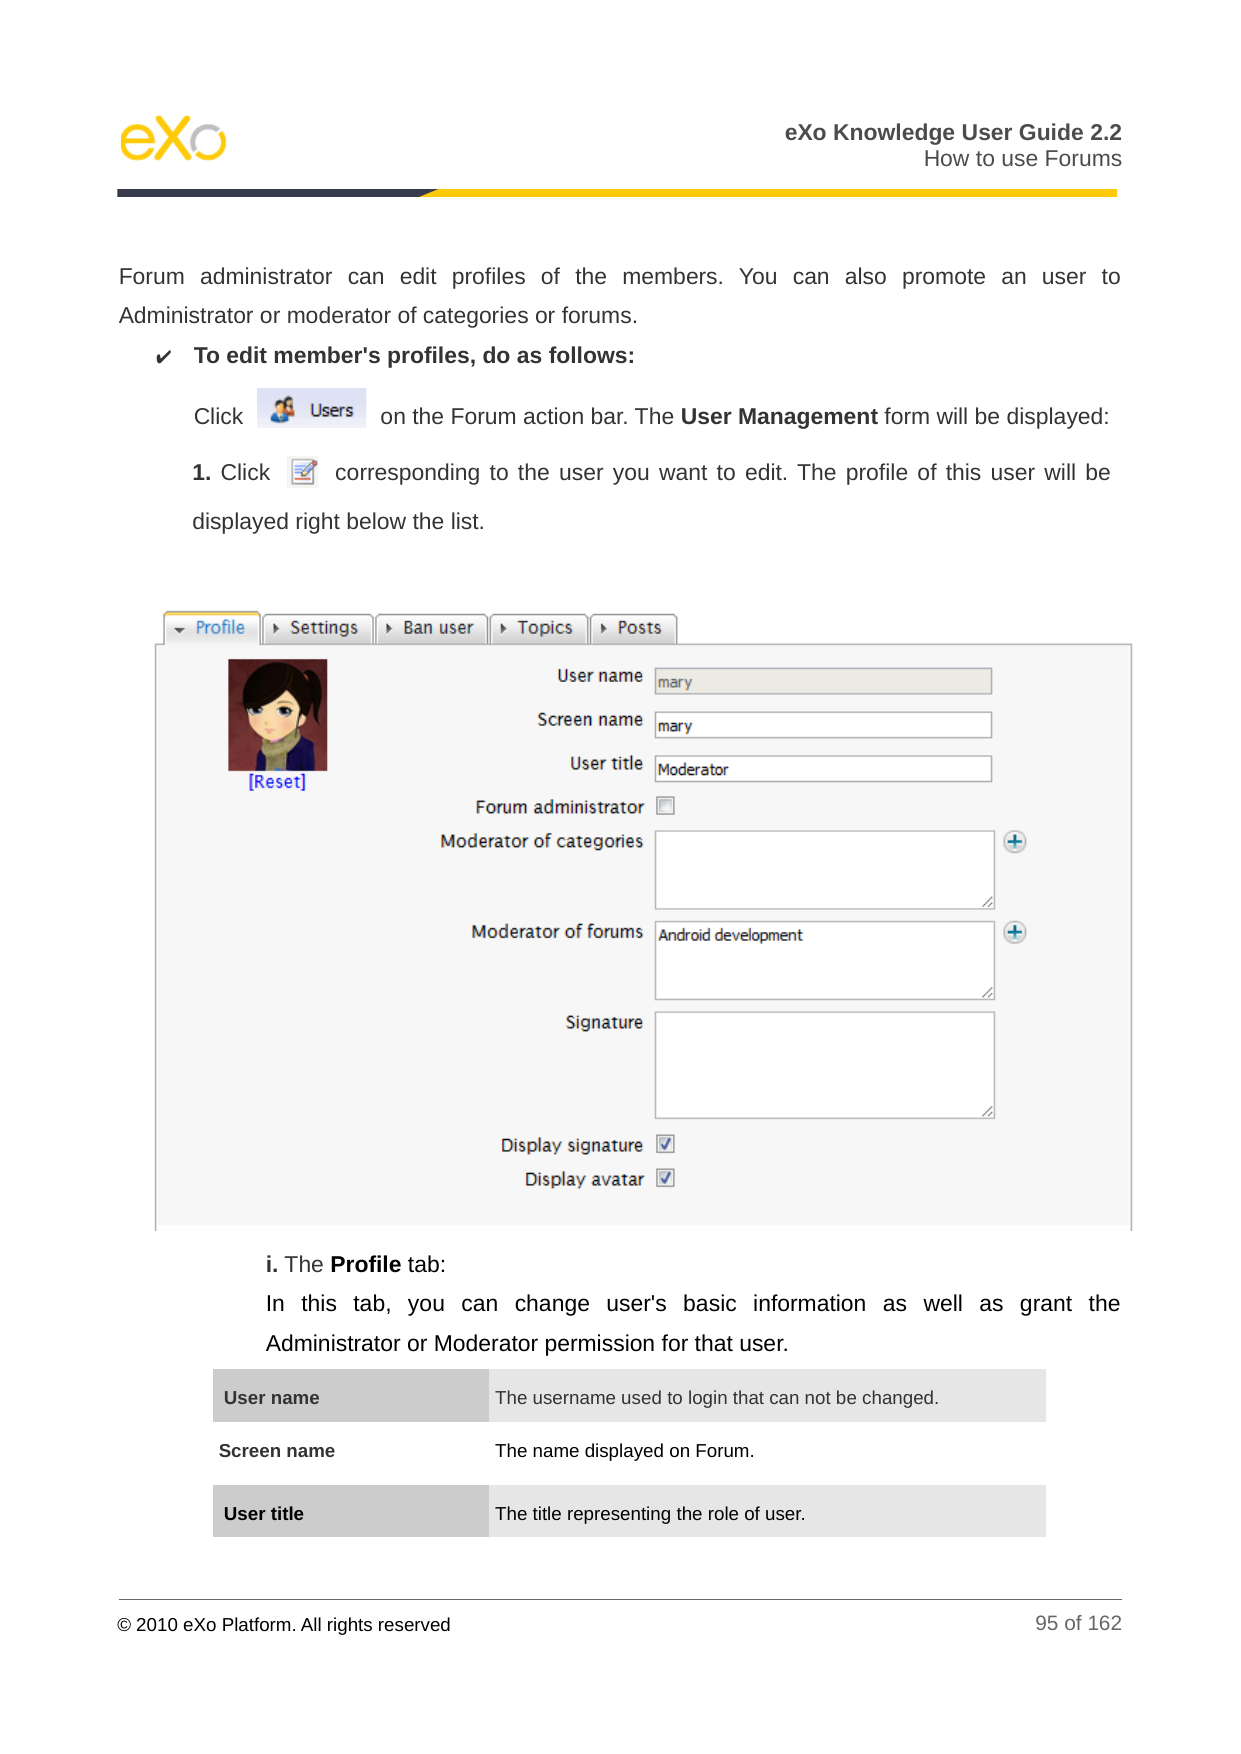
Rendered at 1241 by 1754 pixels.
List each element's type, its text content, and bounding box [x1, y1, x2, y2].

picture [117, 189, 1118, 197]
picture [287, 456, 319, 488]
table_header User name [213, 1369, 489, 1422]
list i. The Profile tab: [228, 1231, 1122, 1277]
text Forum administrator can edit profiles of the members. You can also promote an user to Administrator or moderator of categories or forums. [118, 263, 1122, 329]
picture [120, 115, 227, 161]
picture [141, 608, 1145, 1231]
list In this tab, you can change user's basic information as well as grant the Administrator or Moderator permission for that user. [228, 1290, 1122, 1356]
list To edit member's profiles, do as follows: [156, 342, 1122, 368]
text 1. Click corresponding to the user you want to edit. The profile of this user will be displayed right below the list. [118, 449, 1122, 534]
table_cell The name displayed on Forum. [489, 1422, 1046, 1485]
table_cell The title representing the role of user. [489, 1485, 1046, 1537]
table_cell User title [213, 1485, 489, 1537]
list [228, 587, 1122, 608]
table_cell Screen name [213, 1422, 489, 1485]
table_header The username used to login that can not be changed. [489, 1369, 1046, 1422]
list Click on the Forum action bar. The User Management form will be displayed: [156, 381, 1122, 436]
picture [257, 388, 367, 428]
